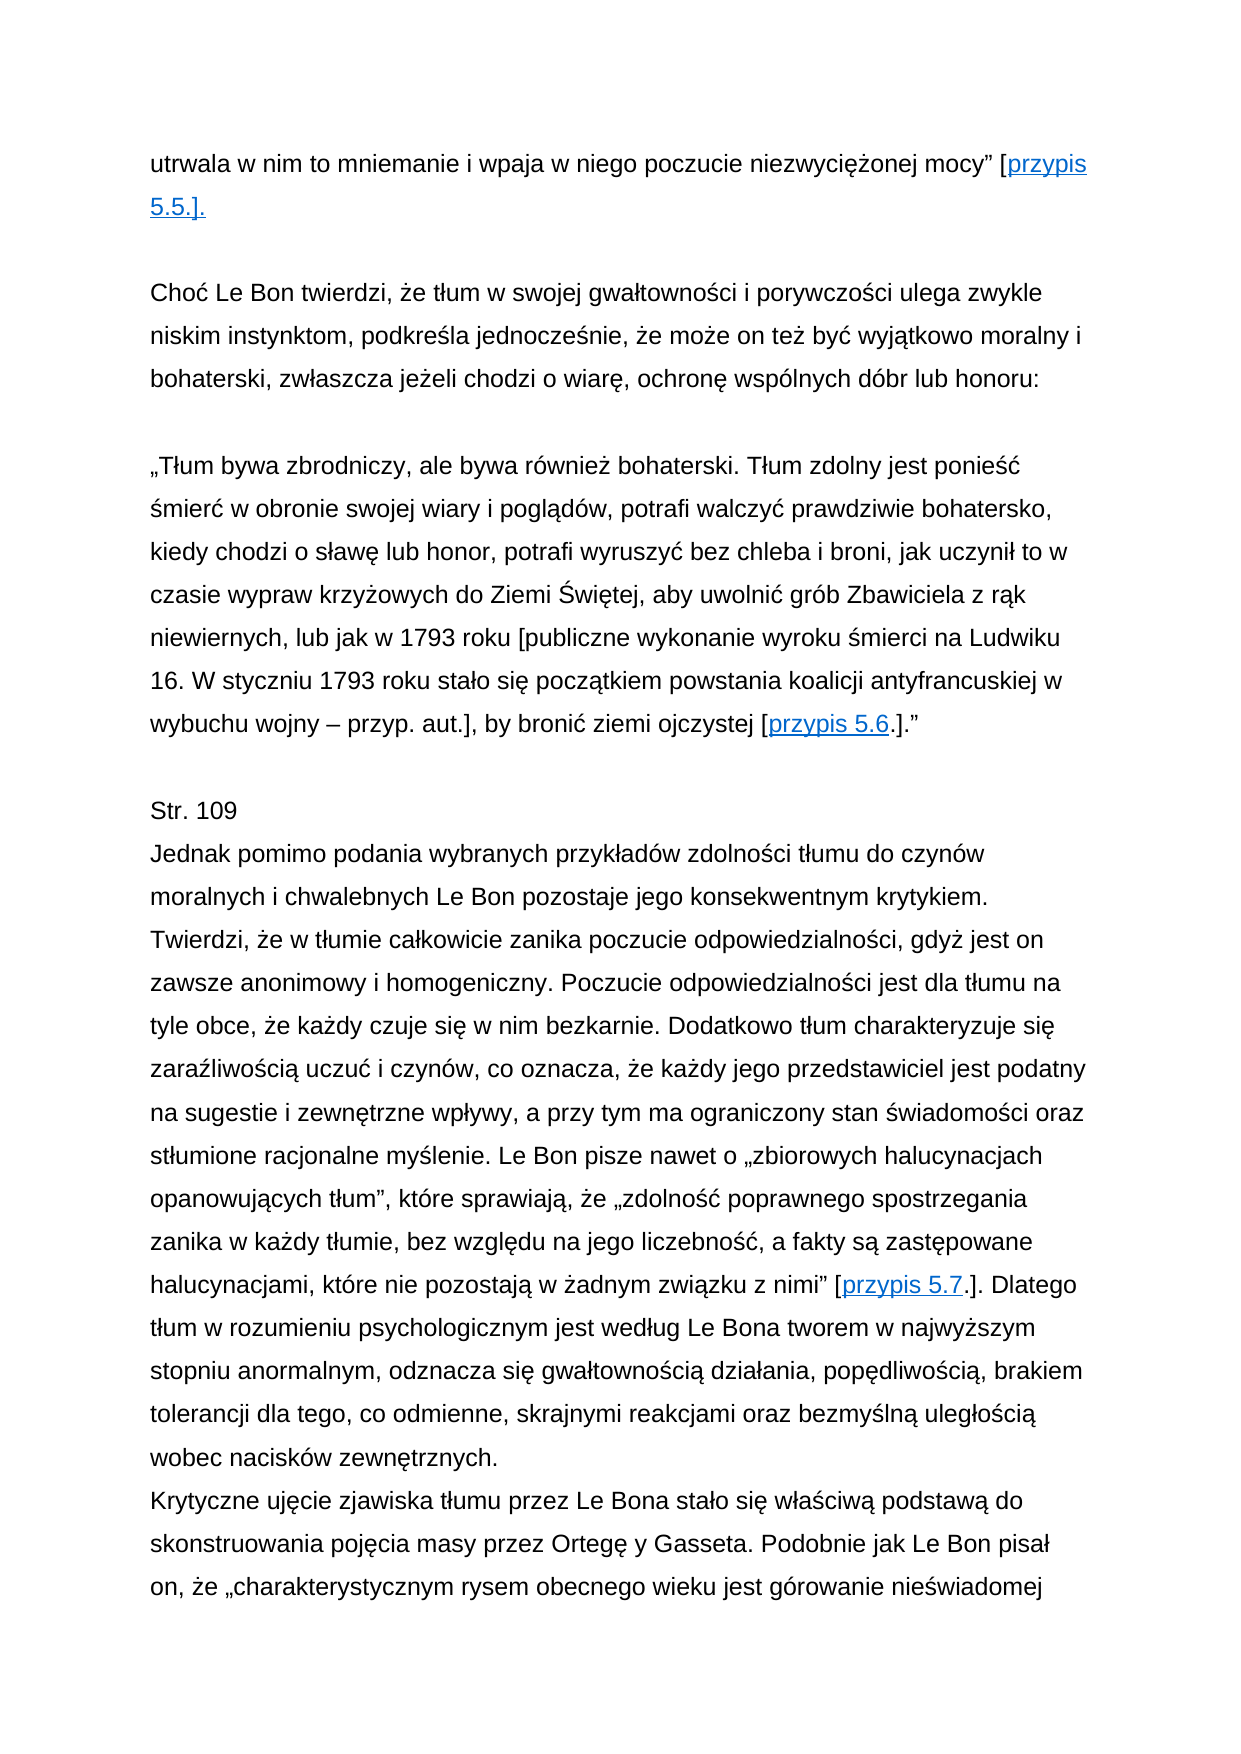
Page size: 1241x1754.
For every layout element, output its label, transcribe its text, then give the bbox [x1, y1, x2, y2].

text Jednak pomimo podania wybranych przykładów zdolności tłumu do czynów moralnych i chwalebnych Le Bon pozostaje jego konsekwentnym krytykiem. Twierdzi, że w tłumie całkowicie zanika poczucie odpowiedzialności, gdyż jest on zawsze anonimowy i homogeniczny. Poczucie odpowiedzialności jest dla tłumu na tyle obce, że każdy czuje się w nim bezkarnie. Dodatkowo tłum charakteryzuje się zaraźliwością uczuć i czynów, co oznacza, że każdy jego przedstawiciel jest podatny na sugestie i zewnętrzne wpływy, a przy tym ma ograniczony stan świadomości oraz stłumione racjonalne myślenie. Le Bon pisze nawet o „zbiorowych halucynacjach opanowujących tłum”, które sprawiają, że „zdolność poprawnego spostrzegania zanika w każdy tłumie, bez względu na jego liczebność, a fakty są zastępowane halucynacjami, które nie pozostają w żadnym związku z nimi” [przypis 5.7.]. Dlatego tłum w rozumieniu psychologicznym jest według Le Bona tworem w najwyższym stopniu anormalnym, odznacza się gwałtownością działania, popędliwością, brakiem tolerancji dla tego, co odmienne, skrajnymi reakcjami oraz bezmyślną uległością wobec nacisków zewnętrznych. [150, 839, 1090, 1471]
text utrwala w nim to mniemanie i wpaja w niego poczucie niezwyciężonej mocy” [przypis 5.5.]. [150, 149, 1090, 221]
text „Tłum bywa zbrodniczy, ale bywa również bohaterski. Tłum zdolny jest ponieść śmierć w obronie swojej wiary i poglądów, potrafi walczyć prawdziwie bohatersko, kiedy chodzi o sławę lub honor, potrafi wyruszyć bez chleba i broni, jak uczynił to w czasie wypraw krzyżowych do Ziemi Świętej, aby uwolnić grób Zbawiciela z rąk niewiernych, lub jak w 1793 roku [publiczne wykonanie wyroku śmierci na Ludwiku 16. W styczniu 1793 roku stało się początkiem powstania koalicji antyfrancuskiej w wybuchu wojny – przyp. aut.], by bronić ziemi ojczystej [przypis 5.6.].” [150, 451, 1090, 738]
text Krytyczne ujęcie zjawiska tłumu przez Le Bona stało się właściwą podstawą do skonstruowania pojęcia masy przez Ortegę y Gasseta. Podobnie jak Le Bon pisał on, że „charakterystycznym rysem obecnego wieku jest górowanie nieświadomej [150, 1486, 1090, 1601]
text Str. 109 [150, 796, 1090, 824]
text Choć Le Bon twierdzi, że tłum w swojej gwałtowności i porywczości ulega zwykle niskim instynktom, podkreśla jednocześnie, że może on też być wyjątkowo moralny i bohaterski, zwłaszcza jeżeli chodzi o wiarę, ochronę wspólnych dóbr lub honoru: [150, 278, 1090, 393]
